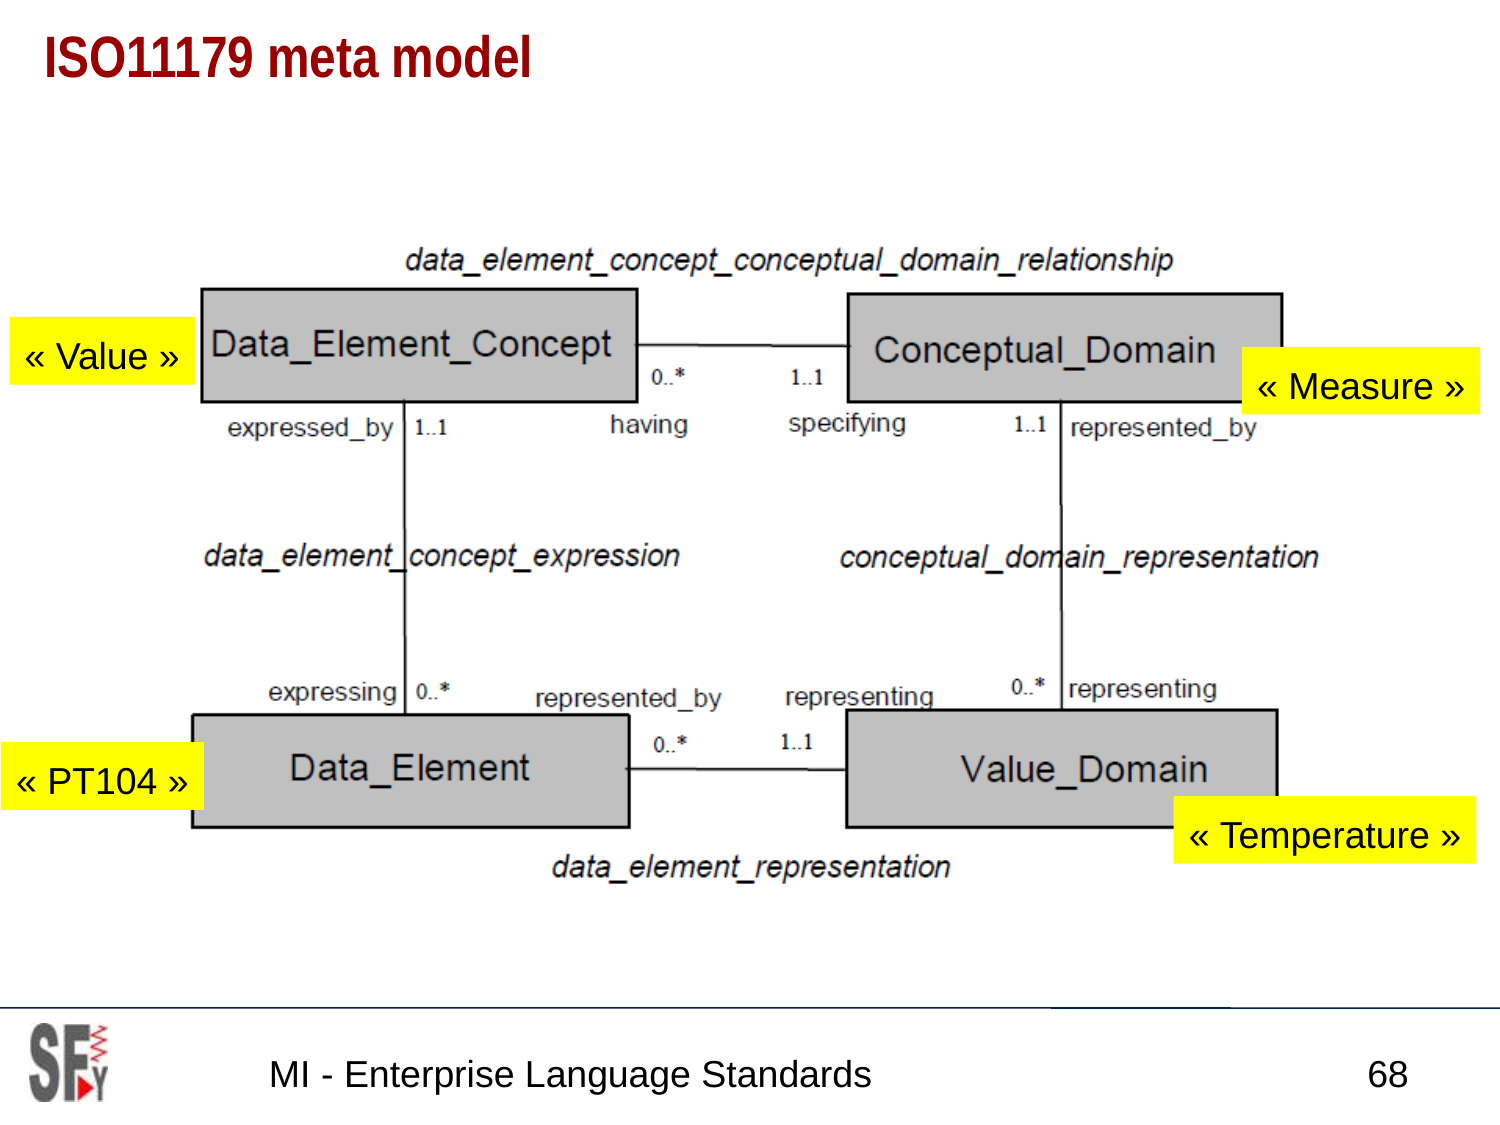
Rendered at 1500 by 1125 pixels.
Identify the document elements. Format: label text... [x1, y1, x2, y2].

text_box « PT104 » [0, 742, 204, 810]
text_box « Measure » [1241, 346, 1481, 415]
text_box « Value » [9, 316, 196, 385]
slide_number [1352, 1034, 1490, 1103]
title ISO11179 meta model [29, 12, 1471, 138]
picture [29, 1023, 108, 1102]
text_box « Temperature » [1173, 796, 1477, 864]
picture [160, 216, 1340, 909]
footer MI - Enterprise Language Standards [253, 1034, 1336, 1103]
